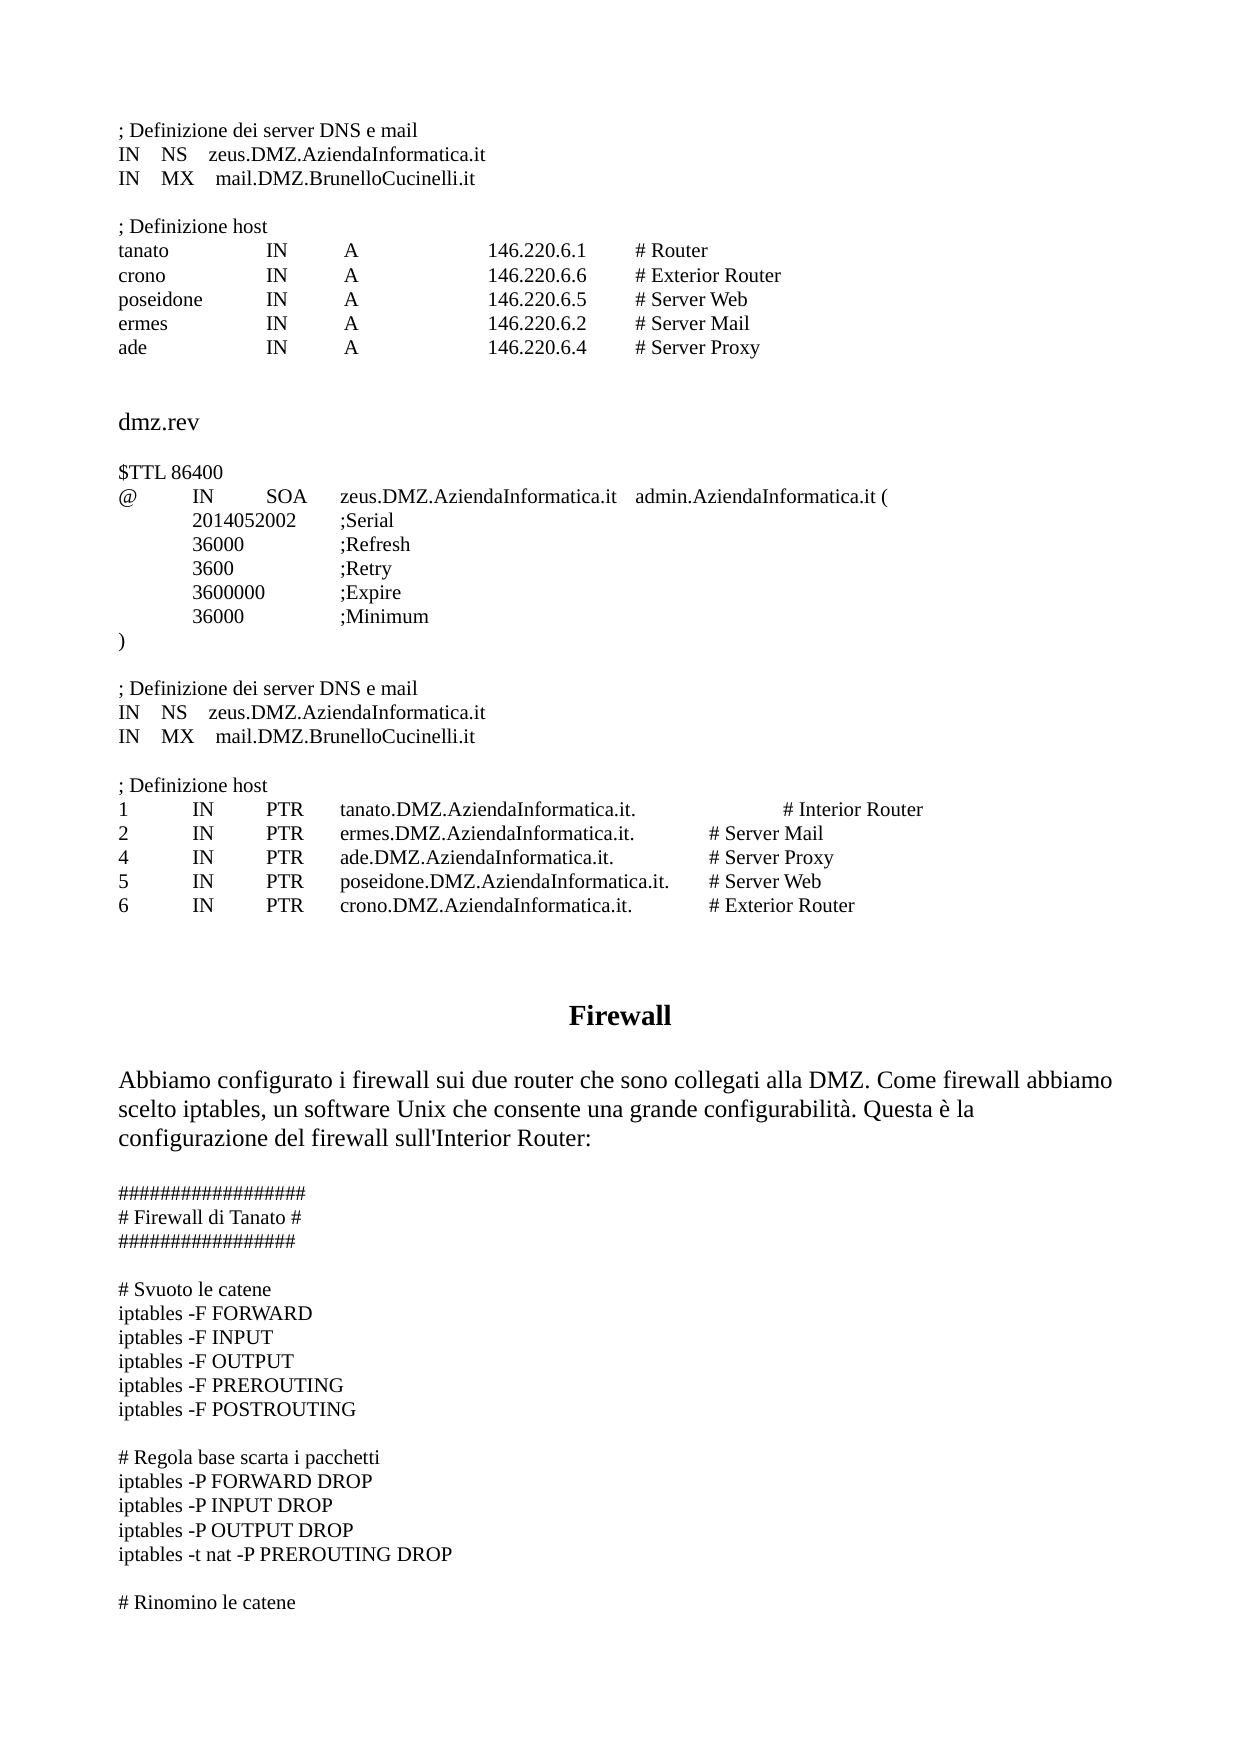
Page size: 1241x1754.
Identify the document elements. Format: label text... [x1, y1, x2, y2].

text $TTL 86400 [118, 460, 1122, 484]
text ################# [118, 1229, 1122, 1253]
text ) [118, 628, 1122, 652]
text # Svuoto le catene [118, 1277, 1122, 1301]
text 3600 ;Retry [118, 556, 1122, 580]
text iptables -t nat -P PREROUTING DROP [118, 1542, 1122, 1566]
text # Rinomino le catene [118, 1590, 1122, 1614]
text ################## [118, 1181, 1122, 1205]
text 36000 ;Refresh [118, 532, 1122, 556]
text # Regola base scarta i pacchetti [118, 1445, 1122, 1469]
text IN MX mail.DMZ.BrunelloCucinelli.it [118, 724, 1122, 748]
text ; Definizione dei server DNS e mail [118, 676, 1122, 700]
text 2 IN PTR ermes.DMZ.AziendaInformatica.it. # Server Mail [118, 821, 1122, 845]
text @ IN SOA zeus.DMZ.AziendaInformatica.it admin.AziendaInformatica.it ( [118, 484, 1122, 508]
text dmz.rev [118, 407, 1122, 436]
text Abbiamo configurato i firewall sui due router che sono collegati alla DMZ. Come firewall abbiamo scelto iptables, un software Unix che consente una grande configurabilità. Questa è la configurazione del firewall sull'Interior Router: [118, 1066, 1122, 1152]
text ; Definizione host [118, 772, 1122, 797]
text 6 IN PTR crono.DMZ.AziendaInformatica.it. # Exterior Router [118, 893, 1122, 917]
text 4 IN PTR ade.DMZ.AziendaInformatica.it. # Server Proxy [118, 845, 1122, 869]
text iptables -P OUTPUT DROP [118, 1517, 1122, 1542]
text # Firewall di Tanato # [118, 1205, 1122, 1229]
text 1 IN PTR tanato.DMZ.AziendaInformatica.it. # Interior Router [118, 797, 1122, 821]
text 5 IN PTR poseidone.DMZ.AziendaInformatica.it. # Server Web [118, 869, 1122, 893]
text iptables -F INPUT [118, 1325, 1122, 1349]
text iptables -F FORWARD [118, 1301, 1122, 1325]
text iptables -P INPUT DROP [118, 1493, 1122, 1517]
text IN NS zeus.DMZ.AziendaInformatica.it [118, 700, 1122, 724]
text iptables -P FORWARD DROP [118, 1469, 1122, 1493]
text iptables -F PREROUTING [118, 1373, 1122, 1397]
text Firewall [118, 998, 1122, 1032]
text 36000 ;Minimum [118, 604, 1122, 628]
text ; Definizione dei server DNS e mail IN NS zeus.DMZ.AziendaInformatica.it IN MX mail.DMZ.BrunelloCucinelli.it ; Definizione host tanato IN A 146.220.6.1 # Router crono IN A 146.220.6.6 # Exterior Router poseidone IN A 146.220.6.5 # Server Web ermes IN A 146.220.6.2 # Server Mail ade IN A 146.220.6.4 # Server Proxy [118, 118, 1122, 359]
text 2014052002 ;Serial [118, 508, 1122, 532]
text iptables -F OUTPUT [118, 1349, 1122, 1373]
text iptables -F POSTROUTING [118, 1397, 1122, 1421]
text 3600000 ;Expire [118, 580, 1122, 604]
